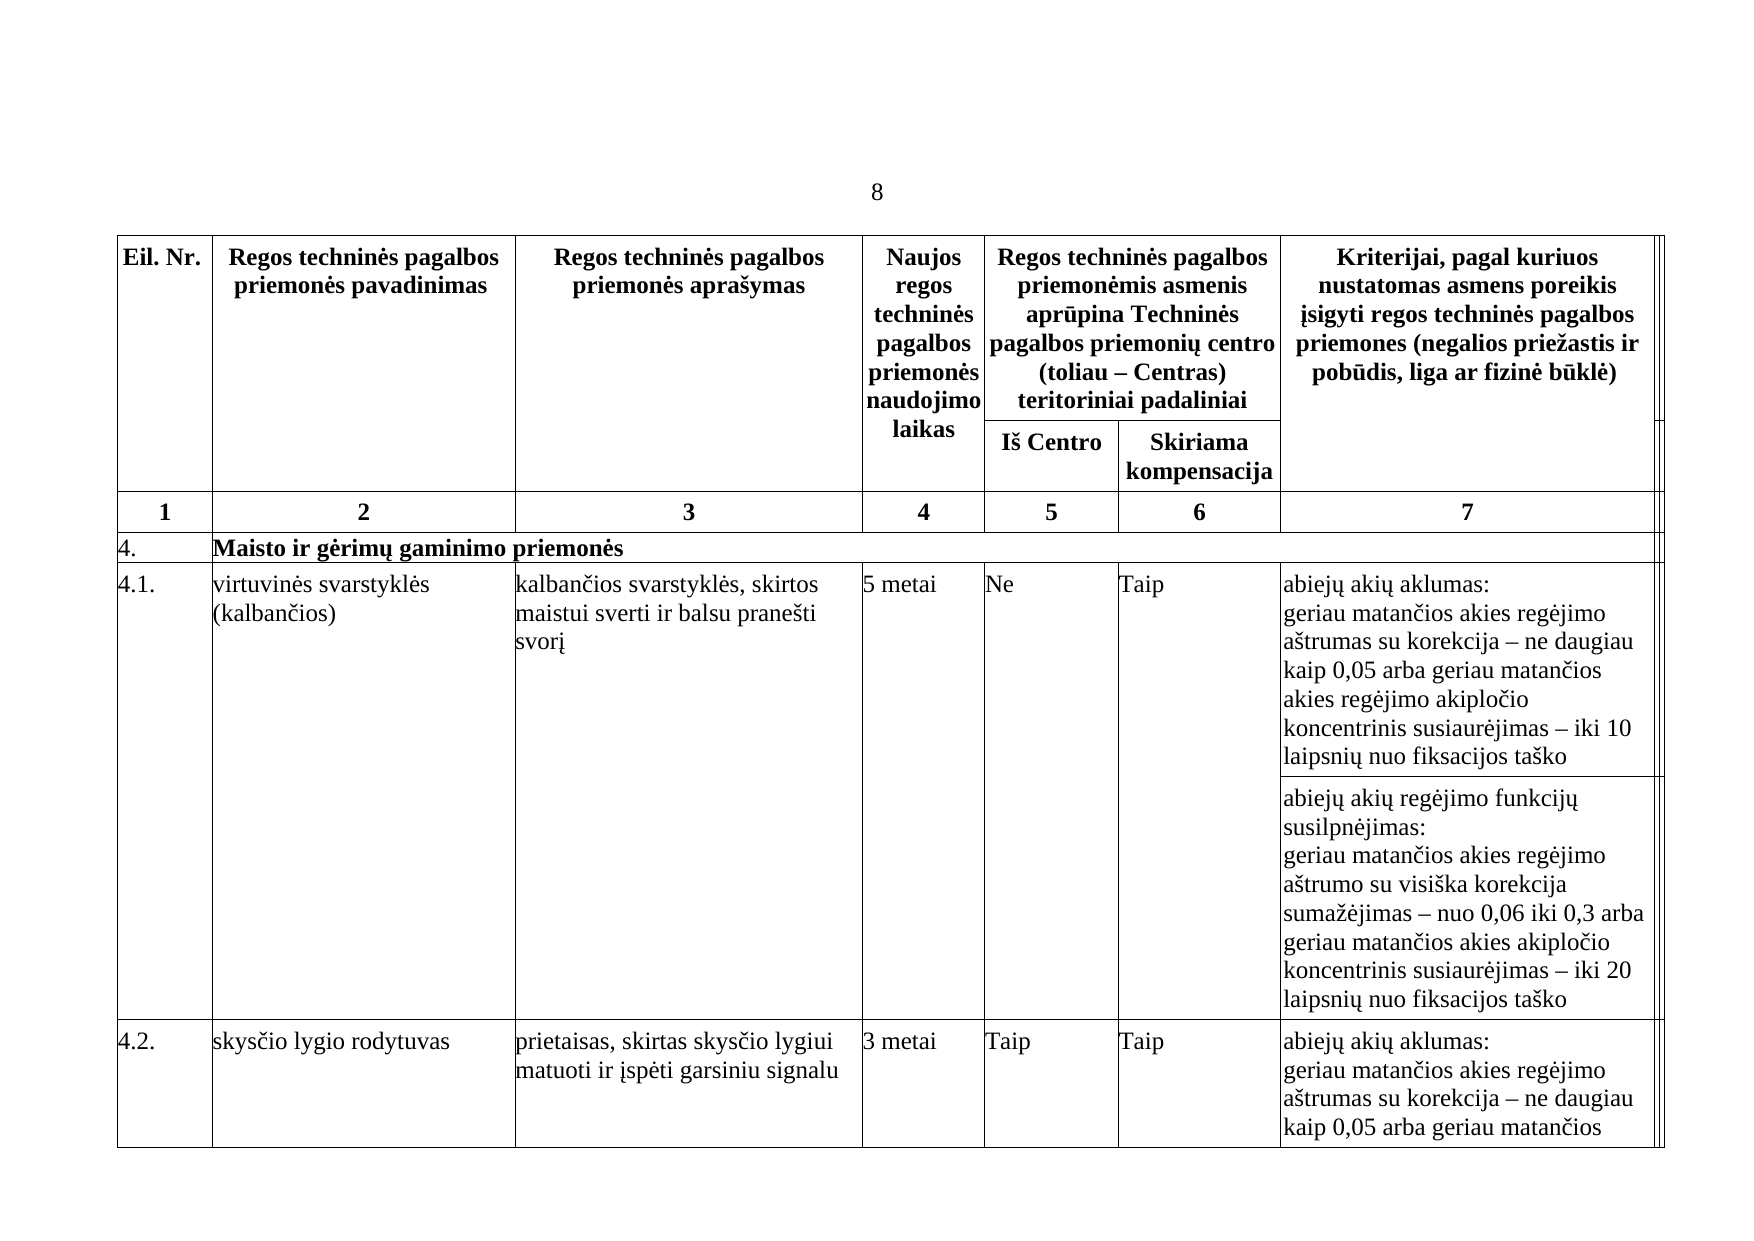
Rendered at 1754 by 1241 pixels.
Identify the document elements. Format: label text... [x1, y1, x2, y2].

table_header Naujos regos techninės pagalbos priemonės naudojimo laikas [863, 236, 984, 491]
table_cell Iš Centro [985, 421, 1118, 491]
table_cell 5 metai [863, 563, 984, 1019]
table_cell [1660, 492, 1664, 532]
table_cell 2 [213, 492, 515, 532]
table_cell prietaisas, skirtas skysčio lygiui matuoti ir įspėti garsiniu signalu [516, 1020, 862, 1147]
table_cell Taip [1119, 563, 1280, 1019]
table_cell 3 metai [863, 1020, 984, 1147]
table_cell [1655, 1020, 1659, 1147]
table_header Regos techninės pagalbos priemonės pavadinimas [213, 236, 515, 491]
table_cell 1 [118, 492, 212, 532]
table_cell [1655, 563, 1659, 776]
table_cell [1660, 1020, 1664, 1147]
table_cell 6 [1119, 492, 1280, 532]
table_cell 3 [516, 492, 862, 532]
table_cell [1655, 777, 1659, 1019]
table_cell 4.2. [118, 1020, 212, 1147]
table_cell 5 [985, 492, 1118, 532]
table_header Regos techninės pagalbos priemonės aprašymas [516, 236, 862, 491]
table_cell [1655, 492, 1659, 532]
table_cell [1655, 533, 1659, 562]
table_cell abiejų akių regėjimo funkcijų susilpnėjimas: geriau matančios akies regėjimo aštrumo su visiška korekcija sumažėjimas – nuo 0,06 iki 0,3 arba geriau matančios akies akipločio koncentrinis susiaurėjimas – iki 20 laipsnių nuo fiksacijos taško [1281, 777, 1654, 1019]
table_header Eil. Nr. [118, 236, 212, 491]
table_cell abiejų akių aklumas: geriau matančios akies regėjimo aštrumas su korekcija – ne daugiau kaip 0,05 arba geriau matančios [1281, 1020, 1654, 1147]
table_cell [1660, 563, 1664, 776]
table_cell [1660, 777, 1664, 1019]
table_cell [1660, 533, 1664, 562]
table_cell [1655, 421, 1659, 491]
table_header [1655, 236, 1659, 420]
table_cell Taip [985, 1020, 1118, 1147]
table_cell abiejų akių aklumas: geriau matančios akies regėjimo aštrumas su korekcija – ne daugiau kaip 0,05 arba geriau matančios akies regėjimo akipločio koncentrinis susiaurėjimas – iki 10 laipsnių nuo fiksacijos taško [1281, 563, 1654, 776]
table_header Regos techninės pagalbos priemonėmis asmenis aprūpina Techninės pagalbos priemonių centro (toliau – Centras) teritoriniai padaliniai [985, 236, 1280, 420]
table_cell kalbančios svarstyklės, skirtos maistui sverti ir balsu pranešti svorį [516, 563, 862, 1019]
table_cell 4.1. [118, 563, 212, 1019]
table_cell Ne [985, 563, 1118, 1019]
table_cell 4. [118, 533, 212, 562]
table_cell [1660, 421, 1664, 491]
table_cell Skiriama kompensacija [1119, 421, 1280, 491]
table_cell Maisto ir gėrimų gaminimo priemonės [213, 533, 1654, 562]
table_header [1660, 236, 1664, 420]
table_cell 7 [1281, 492, 1654, 532]
table_cell virtuvinės svarstyklės (kalbančios) [213, 563, 515, 1019]
table_cell skysčio lygio rodytuvas [213, 1020, 515, 1147]
table_cell Taip [1119, 1020, 1280, 1147]
table_cell 4 [863, 492, 984, 532]
table_header Kriterijai, pagal kuriuos nustatomas asmens poreikis įsigyti regos techninės pagalbos priemones (negalios priežastis ir pobūdis, liga ar fizinė būklė) [1281, 236, 1654, 491]
